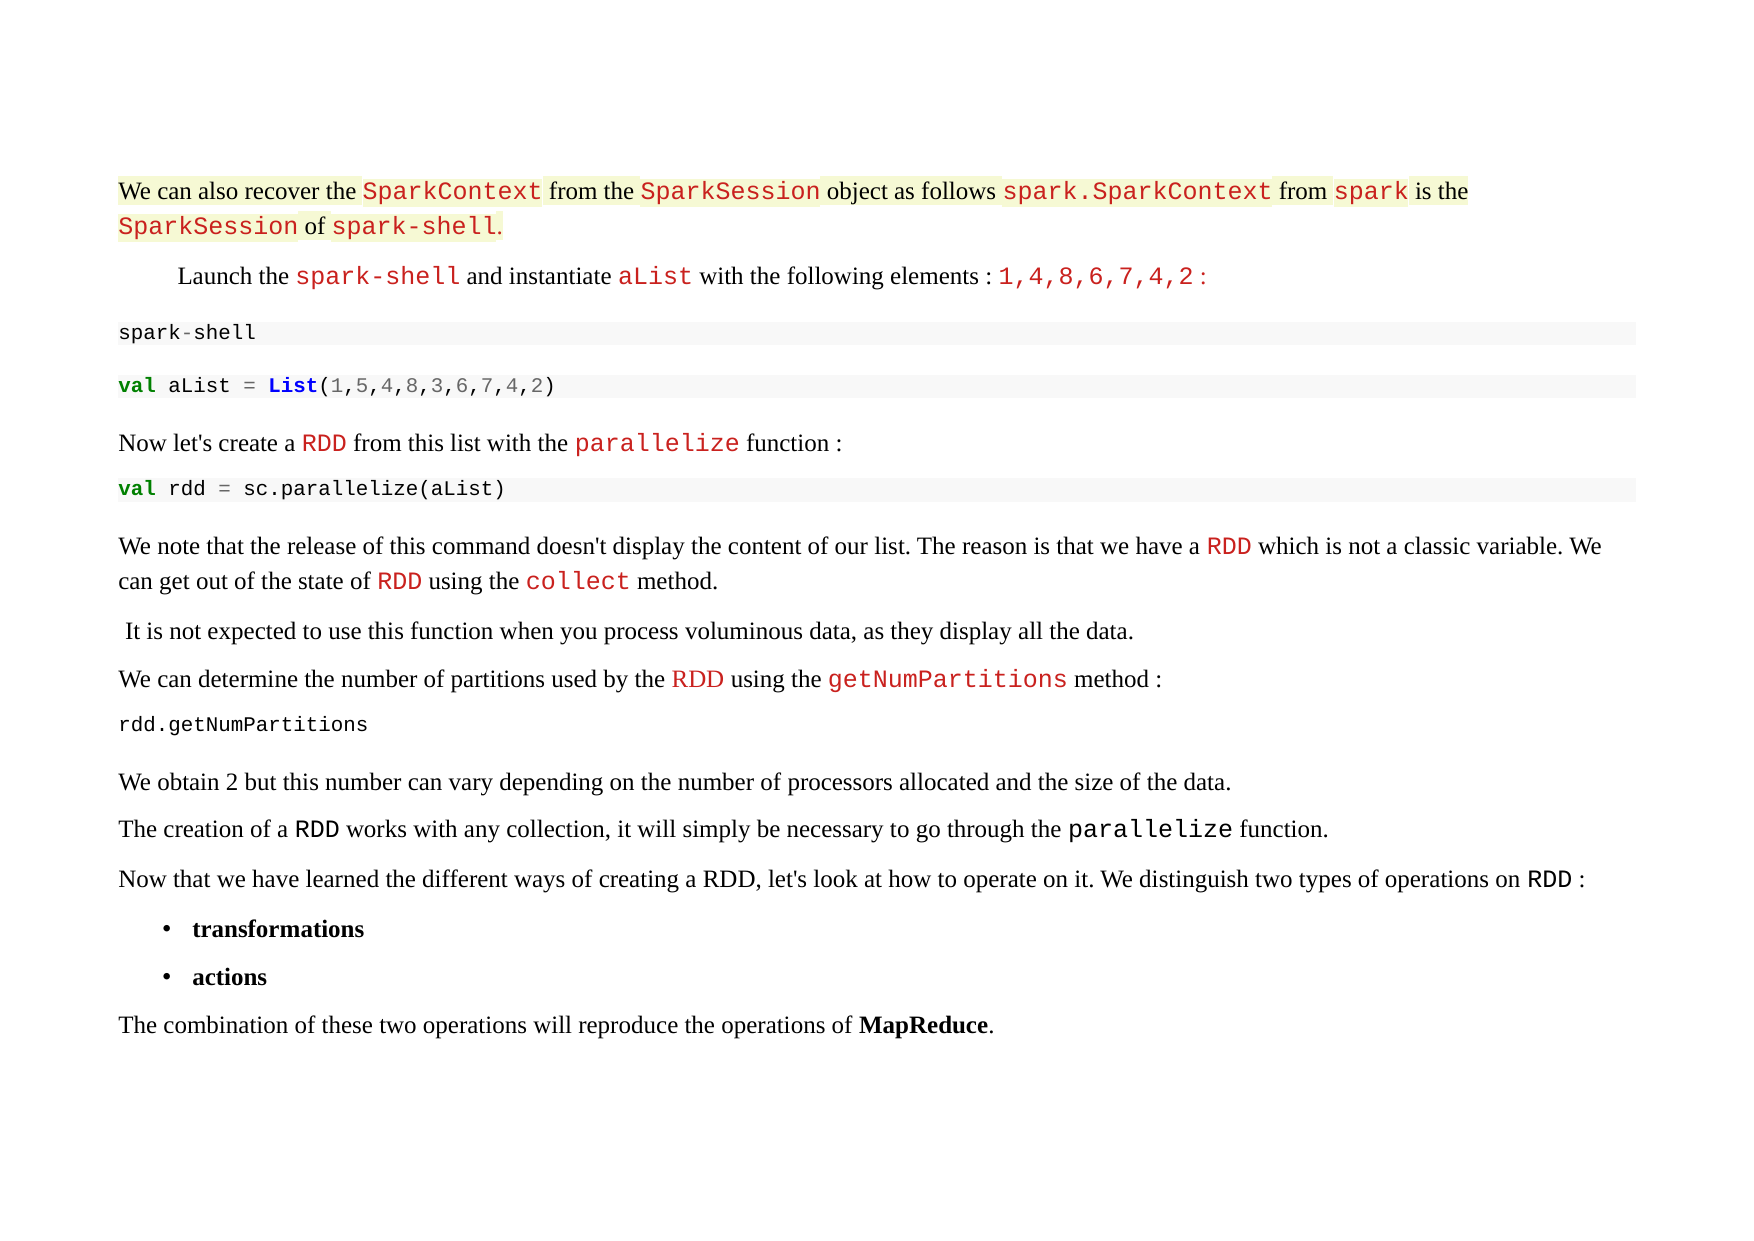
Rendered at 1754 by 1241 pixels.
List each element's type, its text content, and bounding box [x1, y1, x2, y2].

text Launch the spark-shell and instantiate aList with the following elements : 1,4,8,6,7,4,2 : [177, 261, 1577, 292]
text The combination of these two operations will reproduce the operations of MapReduce. [118, 1010, 1636, 1038]
text val rdd = sc.parallelize(aList) [118, 478, 1636, 502]
text val aList = List(1,5,4,8,3,6,7,4,2) [118, 375, 1636, 398]
text It is not expected to use this function when you process voluminous data, as they display all the data. [125, 616, 1629, 645]
text rdd.getNumPartitions [118, 714, 1636, 737]
text We can also recover the SparkContext from the SparkSession object as follows spark.SparkContext from spark is the SparkSession of spark-shell. [118, 176, 1636, 242]
text We note that the release of this command doesn't display the content of our list. The reason is that we have a RDD which is not a classic variable. We can get out of the state of RDD using the collect method. [118, 531, 1636, 597]
text Now that we have learned the different ways of creating a RDD, let's look at how to operate on it. We distinguish two types of operations on RDD : [118, 864, 1636, 895]
text The creation of a RDD works with any collection, it will simply be necessary to go through the parallelize function. [118, 814, 1636, 845]
text spark-shell [118, 322, 1636, 345]
text We can determine the number of partitions used by the RDD using the getNumPartitions method : [118, 664, 1636, 695]
text We obtain 2 but this number can vary depending on the number of processors allocated and the size of the data. [118, 767, 1636, 796]
list actions [162, 962, 1636, 991]
list transformations [162, 914, 1636, 943]
text Now let's create a RDD from this list with the parallelize function : [118, 428, 1636, 459]
